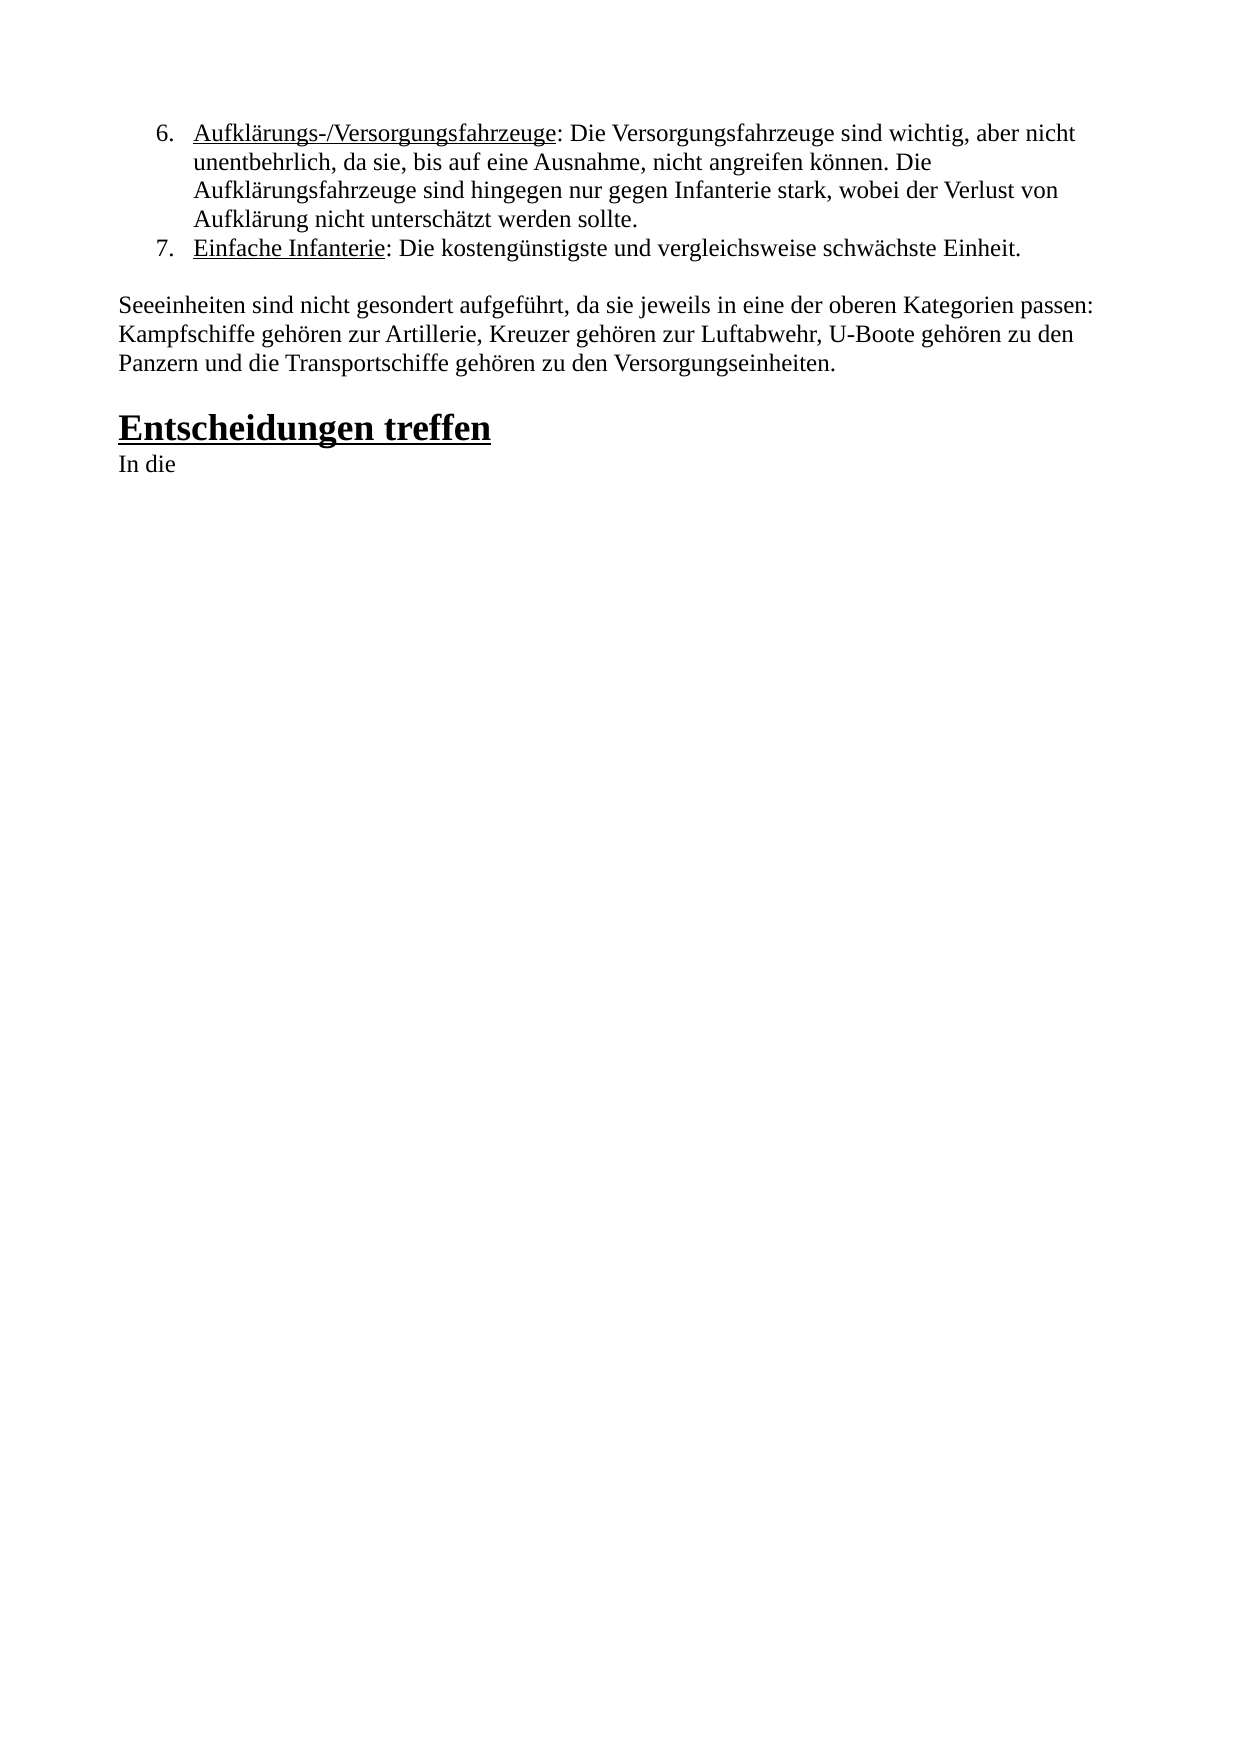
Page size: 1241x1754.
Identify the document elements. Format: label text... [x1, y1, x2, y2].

text In die [118, 449, 1122, 477]
list Einfache Infanterie: Die kostengünstigste und vergleichsweise schwächste Einheit. [156, 233, 1122, 262]
text Entscheidungen treffen [118, 406, 1122, 449]
text Seeeinheiten sind nicht gesondert aufgeführt, da sie jeweils in eine der oberen Kategorien passen: Kampfschiffe gehören zur Artillerie, Kreuzer gehören zur Luftabwehr, U-Boote gehören zu den Panzern und die Transportschiffe gehören zu den Versorgungseinheiten. [118, 291, 1122, 377]
list Aufklärungs-/Versorgungsfahrzeuge: Die Versorgungsfahrzeuge sind wichtig, aber nicht unentbehrlich, da sie, bis auf eine Ausnahme, nicht angreifen können. Die Aufklärungsfahrzeuge sind hingegen nur gegen Infanterie stark, wobei der Verlust von Aufklärung nicht unterschätzt werden sollte. [156, 118, 1122, 233]
